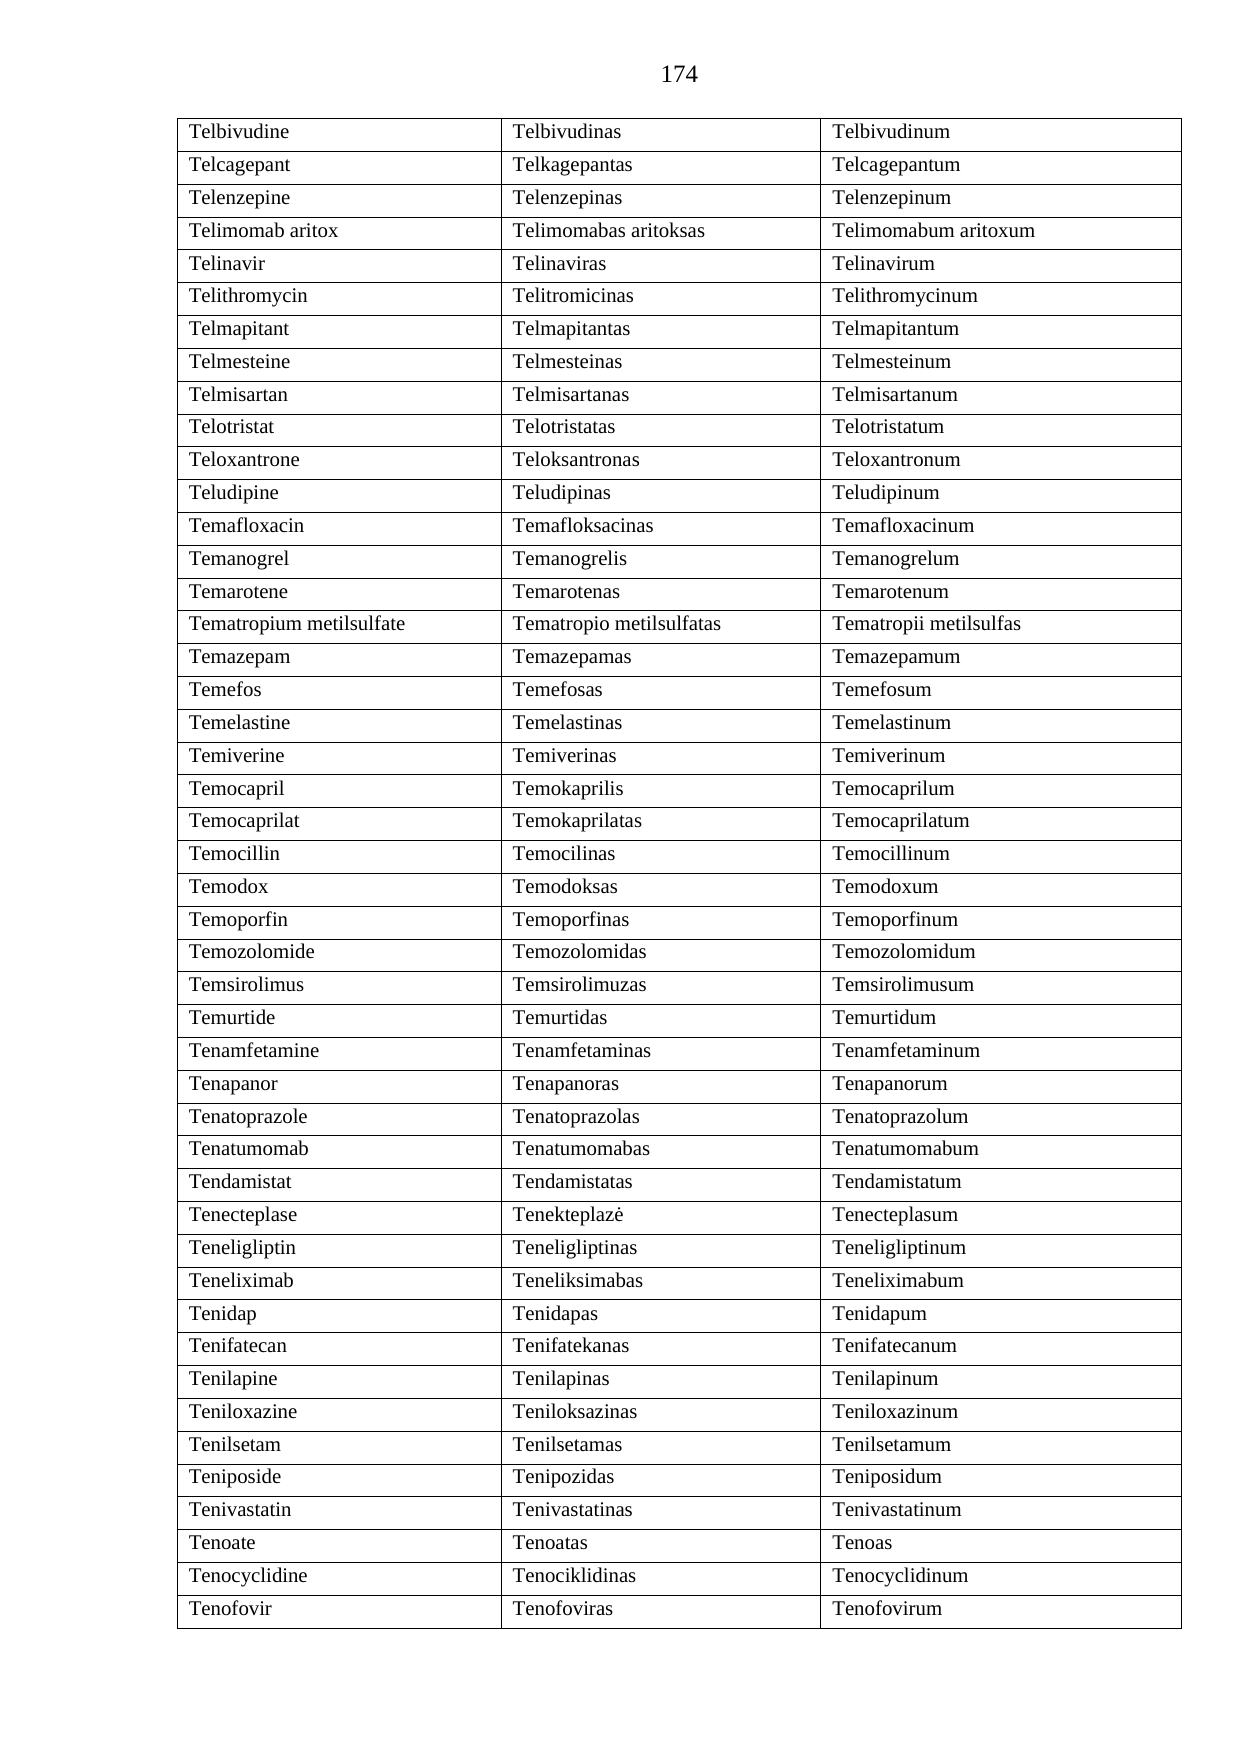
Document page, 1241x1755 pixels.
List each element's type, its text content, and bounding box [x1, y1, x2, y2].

table_cell Telitromicinas [502, 283, 820, 315]
table_cell Telimomabas aritoksas [502, 218, 820, 249]
table_cell Teniloxazinum [821, 1399, 1181, 1431]
table_cell Temazepamum [821, 644, 1181, 676]
table_cell Temokaprilis [502, 775, 820, 807]
table_cell Tenatumomabas [502, 1136, 820, 1168]
table_cell Tenofovirum [821, 1596, 1181, 1627]
table_cell Temiverinum [821, 743, 1181, 774]
table_cell Teneligliptinas [502, 1235, 820, 1267]
table_cell Temefosum [821, 677, 1181, 709]
table_cell Telenzepinum [821, 185, 1181, 217]
table_cell Teniloksazinas [502, 1399, 820, 1431]
table_cell Temurtidas [502, 1005, 820, 1037]
table_cell Telmesteinas [502, 349, 820, 381]
table_cell Telcagepantum [821, 152, 1181, 184]
table_cell Temarotenum [821, 579, 1181, 610]
table_cell Temiverinas [502, 743, 820, 774]
table_cell Tenapanor [178, 1071, 501, 1102]
table_cell Teneliximabum [821, 1268, 1181, 1299]
table_cell Teneligliptin [178, 1235, 501, 1267]
table_cell Temelastinas [502, 710, 820, 742]
table_cell Teludipine [178, 480, 501, 512]
table_cell Tendamistat [178, 1169, 501, 1201]
table_cell Telenzepinas [502, 185, 820, 217]
table_cell Temocapril [178, 775, 501, 807]
table_cell Temoporfin [178, 907, 501, 938]
table_cell Tenilsetamum [821, 1432, 1181, 1463]
table_cell Tenatoprazolas [502, 1104, 820, 1135]
table_cell Telmapitant [178, 316, 501, 348]
table_cell Telotristat [178, 415, 501, 446]
table_cell Tenilapine [178, 1366, 501, 1398]
table_cell Telmisartanum [821, 382, 1181, 413]
table_cell Telmisartan [178, 382, 501, 413]
table_cell Temarotenas [502, 579, 820, 610]
table_cell Tenamfetaminum [821, 1038, 1181, 1070]
table_cell Temurtide [178, 1005, 501, 1037]
table_cell Teniposide [178, 1465, 501, 1496]
table_cell Tenocyclidine [178, 1563, 501, 1595]
table_cell Temsirolimuzas [502, 972, 820, 1004]
table_cell Temozolomidum [821, 940, 1181, 971]
table_cell Telbivudinas [502, 119, 820, 151]
table_cell Temefosas [502, 677, 820, 709]
table_cell Telotristatas [502, 415, 820, 446]
table_cell Telimomabum aritoxum [821, 218, 1181, 249]
table_cell Tenifatekanas [502, 1333, 820, 1365]
table_cell Temelastine [178, 710, 501, 742]
table_cell Telcagepant [178, 152, 501, 184]
table_cell Telkagepantas [502, 152, 820, 184]
table_cell Teneligliptinum [821, 1235, 1181, 1267]
table_cell Tenatumomabum [821, 1136, 1181, 1168]
table_cell Telmisartanas [502, 382, 820, 413]
table_cell Tenoatas [502, 1530, 820, 1562]
table_cell Teludipinas [502, 480, 820, 512]
table_cell Temafloksacinas [502, 513, 820, 545]
table_cell Temazepamas [502, 644, 820, 676]
table_cell Teloksantronas [502, 447, 820, 479]
table_cell Temodoxum [821, 874, 1181, 906]
table_cell Tenociklidinas [502, 1563, 820, 1595]
table_cell Temelastinum [821, 710, 1181, 742]
table_cell Tenapanoras [502, 1071, 820, 1102]
table_cell Tenofovir [178, 1596, 501, 1627]
table_cell Temocillinum [821, 841, 1181, 873]
table_cell Tenilapinum [821, 1366, 1181, 1398]
table_cell Tenocyclidinum [821, 1563, 1181, 1595]
table_cell Tendamistatas [502, 1169, 820, 1201]
table_cell Tenilsetam [178, 1432, 501, 1463]
table_cell Telmesteine [178, 349, 501, 381]
table_cell Temocillin [178, 841, 501, 873]
table_cell Tenecteplasum [821, 1202, 1181, 1234]
table_cell Tenidapas [502, 1300, 820, 1332]
table_cell Tenidap [178, 1300, 501, 1332]
table_cell Temocaprilat [178, 808, 501, 840]
table_cell Teniposidum [821, 1465, 1181, 1496]
table_cell Temoporfinas [502, 907, 820, 938]
table_cell Tenoate [178, 1530, 501, 1562]
table_cell Tenapanorum [821, 1071, 1181, 1102]
table_cell Tenatumomab [178, 1136, 501, 1168]
table_cell Temoporfinum [821, 907, 1181, 938]
table_cell Tenivastatinum [821, 1497, 1181, 1529]
table_cell Temafloxacinum [821, 513, 1181, 545]
table_cell Teloxantronum [821, 447, 1181, 479]
table_cell Tenecteplase [178, 1202, 501, 1234]
table_cell Temsirolimusum [821, 972, 1181, 1004]
table_cell Tenidapum [821, 1300, 1181, 1332]
table_cell Tenofoviras [502, 1596, 820, 1627]
table_cell Telithromycin [178, 283, 501, 315]
table_cell Temazepam [178, 644, 501, 676]
table_cell Tenilapinas [502, 1366, 820, 1398]
table_cell Temocaprilatum [821, 808, 1181, 840]
table_cell Temocaprilum [821, 775, 1181, 807]
table_cell Teludipinum [821, 480, 1181, 512]
table_cell Temozolomide [178, 940, 501, 971]
table_cell Temanogrel [178, 546, 501, 577]
table_cell Teneliksimabas [502, 1268, 820, 1299]
table_cell Telenzepine [178, 185, 501, 217]
table_cell Tematropii metilsulfas [821, 611, 1181, 643]
table_cell Tematropium metilsulfate [178, 611, 501, 643]
table_cell Temodoksas [502, 874, 820, 906]
table_cell Tenifatecanum [821, 1333, 1181, 1365]
table_cell Temafloxacin [178, 513, 501, 545]
table_cell Temokaprilatas [502, 808, 820, 840]
table_cell Telbivudine [178, 119, 501, 151]
table_cell Tendamistatum [821, 1169, 1181, 1201]
table_cell Telotristatum [821, 415, 1181, 446]
table_cell Telbivudinum [821, 119, 1181, 151]
table_cell Temurtidum [821, 1005, 1181, 1037]
table_cell Tenivastatinas [502, 1497, 820, 1529]
table_cell Temsirolimus [178, 972, 501, 1004]
table_cell Telmesteinum [821, 349, 1181, 381]
table_cell Temiverine [178, 743, 501, 774]
table_cell Tenilsetamas [502, 1432, 820, 1463]
table_cell Temanogrelum [821, 546, 1181, 577]
table_cell Tematropio metilsulfatas [502, 611, 820, 643]
table_cell Temodox [178, 874, 501, 906]
table_cell Temocilinas [502, 841, 820, 873]
table_cell Temozolomidas [502, 940, 820, 971]
table_cell Temarotene [178, 579, 501, 610]
table_cell Tenatoprazolum [821, 1104, 1181, 1135]
table_cell Tenipozidas [502, 1465, 820, 1496]
table_cell Tenatoprazole [178, 1104, 501, 1135]
table_cell Tenamfetamine [178, 1038, 501, 1070]
table_cell Tenivastatin [178, 1497, 501, 1529]
table_cell Telithromycinum [821, 283, 1181, 315]
table_cell Tenifatecan [178, 1333, 501, 1365]
table_cell Tenamfetaminas [502, 1038, 820, 1070]
table_cell Teneliximab [178, 1268, 501, 1299]
table_cell Temefos [178, 677, 501, 709]
table_cell Telinavir [178, 250, 501, 282]
table_cell Temanogrelis [502, 546, 820, 577]
table_cell Teniloxazine [178, 1399, 501, 1431]
table_cell Telmapitantum [821, 316, 1181, 348]
table_cell Tenoas [821, 1530, 1181, 1562]
table_cell Telinaviras [502, 250, 820, 282]
table_cell Telimomab aritox [178, 218, 501, 249]
table_cell Teloxantrone [178, 447, 501, 479]
table_cell Telinavirum [821, 250, 1181, 282]
table_cell Tenekteplazė [502, 1202, 820, 1234]
table_cell Telmapitantas [502, 316, 820, 348]
